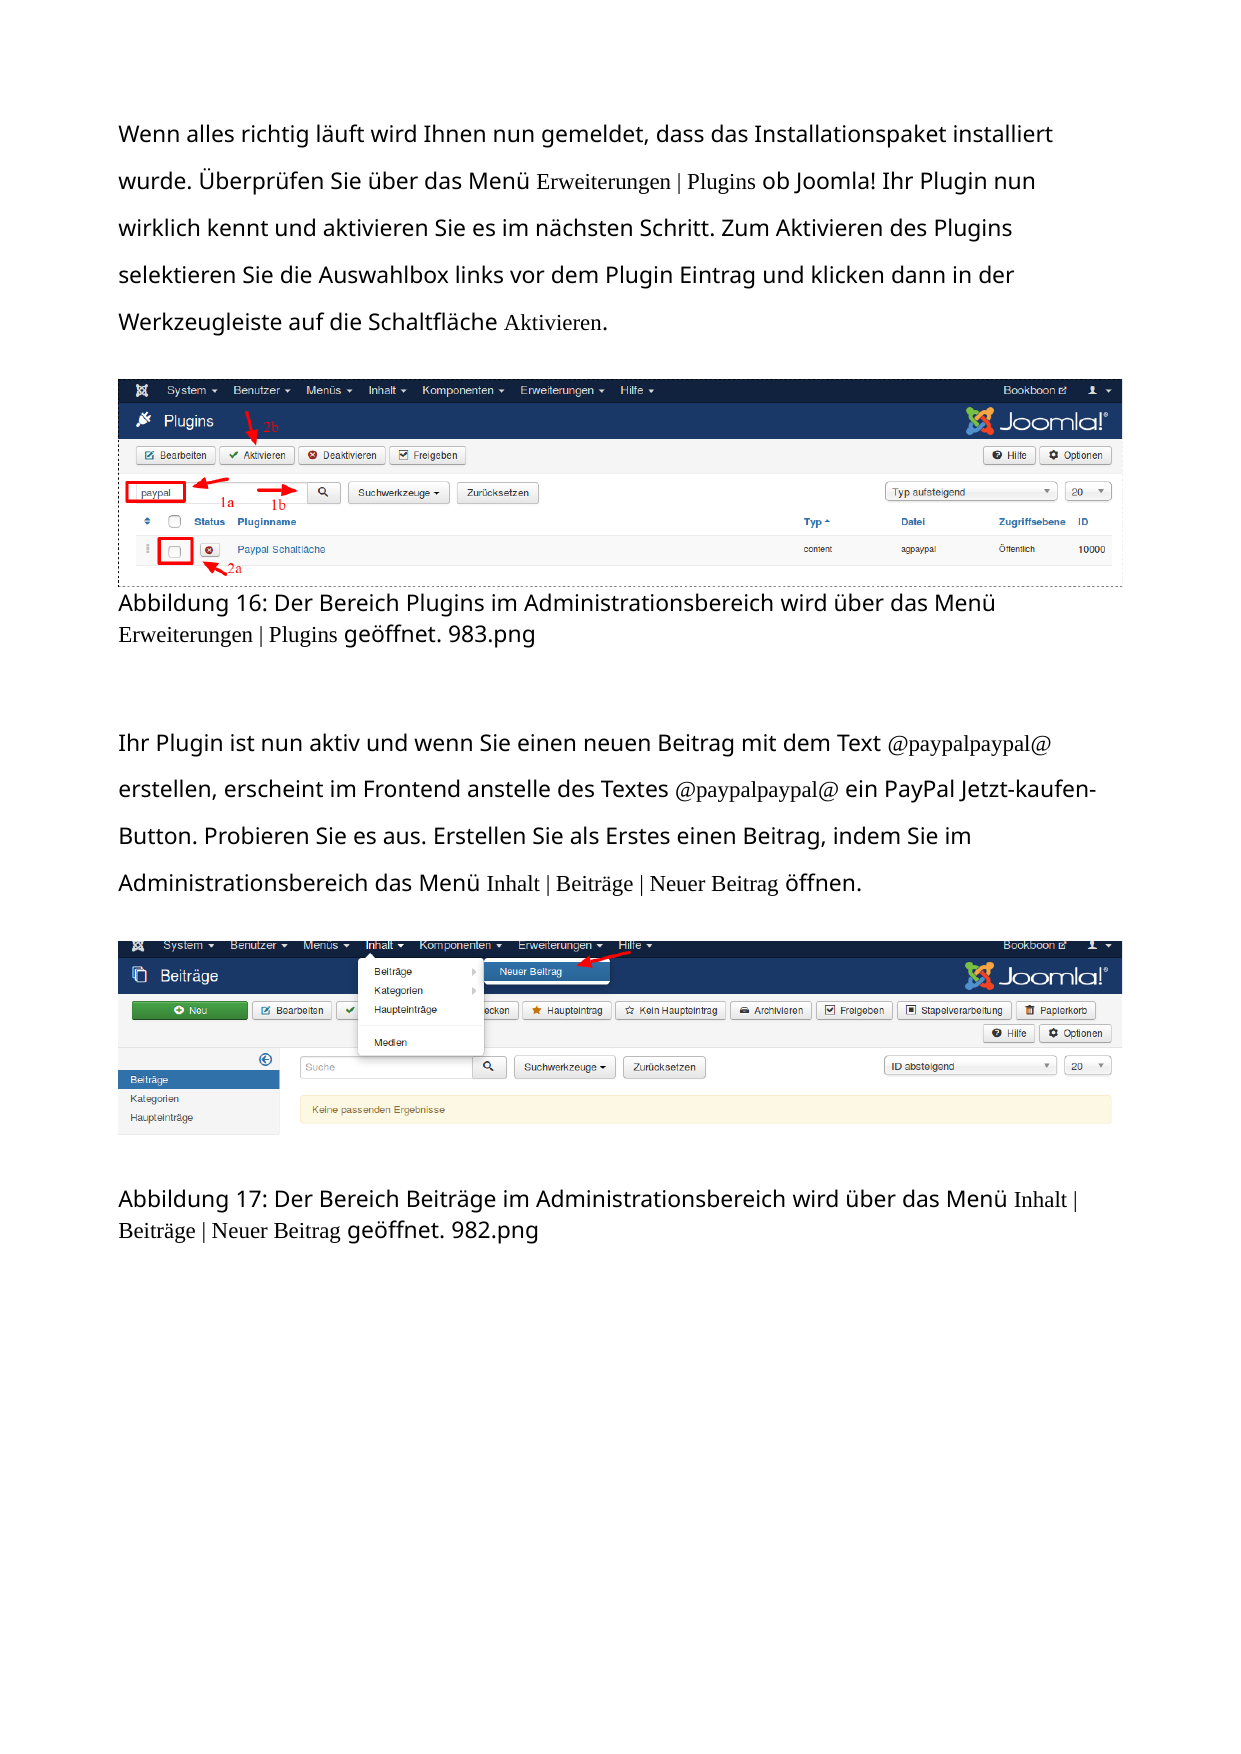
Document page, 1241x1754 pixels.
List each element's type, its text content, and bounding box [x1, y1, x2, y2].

text Ihr Plugin ist nun aktiv und wenn Sie einen neuen Beitrag mit dem Text @paypalpaypal@ erstellen, erscheint im Frontend anstelle des Textes @paypalpaypal@ ein PayPal Jetzt-kaufen-Button. Probieren Sie es aus. Erstellen Sie als Erstes einen Beitrag, indem Sie im Administrationsbereich das Menü Inhalt | Beiträge | Neuer Beitrag öffnen. [118, 726, 1122, 898]
text Abbildung 16: Der Bereich Plugins im Administrationsbereich wird über das Menü Erweiterungen | Plugins geöffnet. 983.png [118, 587, 1122, 649]
picture [118, 941, 1123, 1183]
text Wenn alles richtig läuft wird Ihnen nun gemeldet, dass das Installationspaket installiert wurde. Überprüfen Sie über das Menü Erweiterungen | Plugins ob Joomla! Ihr Plugin nun wirklich kennt und aktivieren Sie es im nächsten Schritt. Zum Aktivieren des Plugins selektieren Sie die Auswahlbox links vor dem Plugin Eintrag und klicken dann in der Werkzeugleiste auf die Schaltfläche Aktivieren. [118, 118, 1122, 337]
text Abbildung 17: Der Bereich Beiträge im Administrationsbereich wird über das Menü Inhalt | Beiträge | Neuer Beitrag geöffnet. 982.png [118, 1183, 1122, 1245]
picture [118, 379, 1123, 587]
